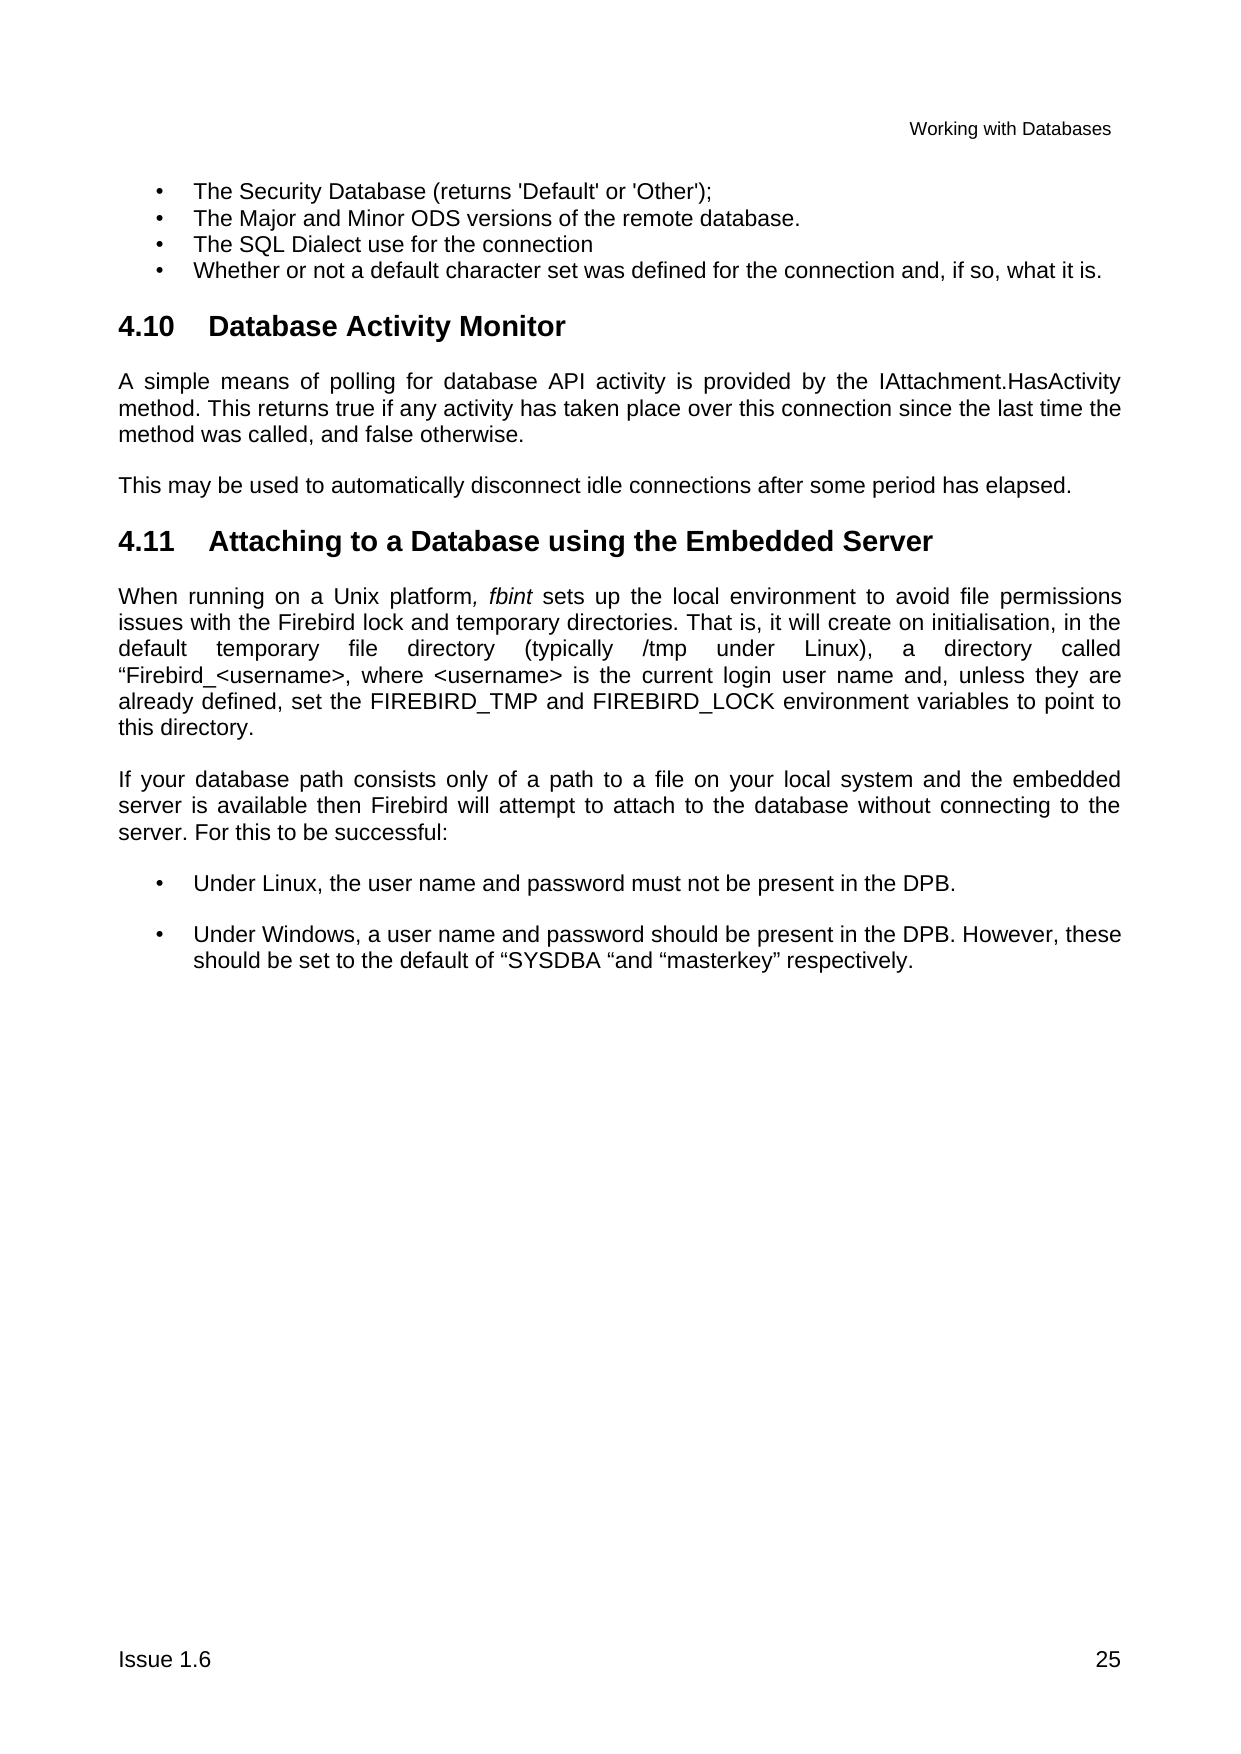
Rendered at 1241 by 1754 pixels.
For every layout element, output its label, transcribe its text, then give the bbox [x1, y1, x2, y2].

text This may be used to automatically disconnect idle connections after some period has elapsed. [118, 472, 1122, 498]
list Under Windows, a user name and password should be present in the DPB. However, these should be set to the default of “SYSDBA “and “masterkey” respectively. [156, 921, 1122, 974]
subtitle Database Activity Monitor [118, 309, 1122, 343]
text A simple means of polling for database API activity is provided by the IAttachment.HasActivity method. This returns true if any activity has taken place over this connection since the last time the method was called, and false otherwise. [118, 368, 1122, 447]
list The Security Database (returns 'Default' or 'Other'); [156, 178, 1122, 204]
text When running on a Unix platform, fbint sets up the local environment to avoid file permissions issues with the Firebird lock and temporary directories. That is, it will create on initialisation, in the default temporary file directory (typically /tmp under Linux), a directory called “Firebird_<username>, where <username> is the current login user name and, unless they are already defined, set the FIREBIRD_TMP and FIREBIRD_LOCK environment variables to point to this directory. [118, 583, 1122, 741]
list Under Linux, the user name and password must not be present in the DPB. [156, 870, 1122, 896]
list The SQL Dialect use for the connection [156, 231, 1122, 257]
list The Major and Minor ODS versions of the remote database. [156, 204, 1122, 231]
text If your database path consists only of a path to a file on your local system and the embedded server is available then Firebird will attempt to attach to the database without connecting to the server. For this to be successful: [118, 766, 1122, 845]
list Whether or not a default character set was defined for the connection and, if so, what it is. [156, 257, 1122, 283]
subtitle Attaching to a Database using the Embedded Server [118, 523, 1122, 557]
